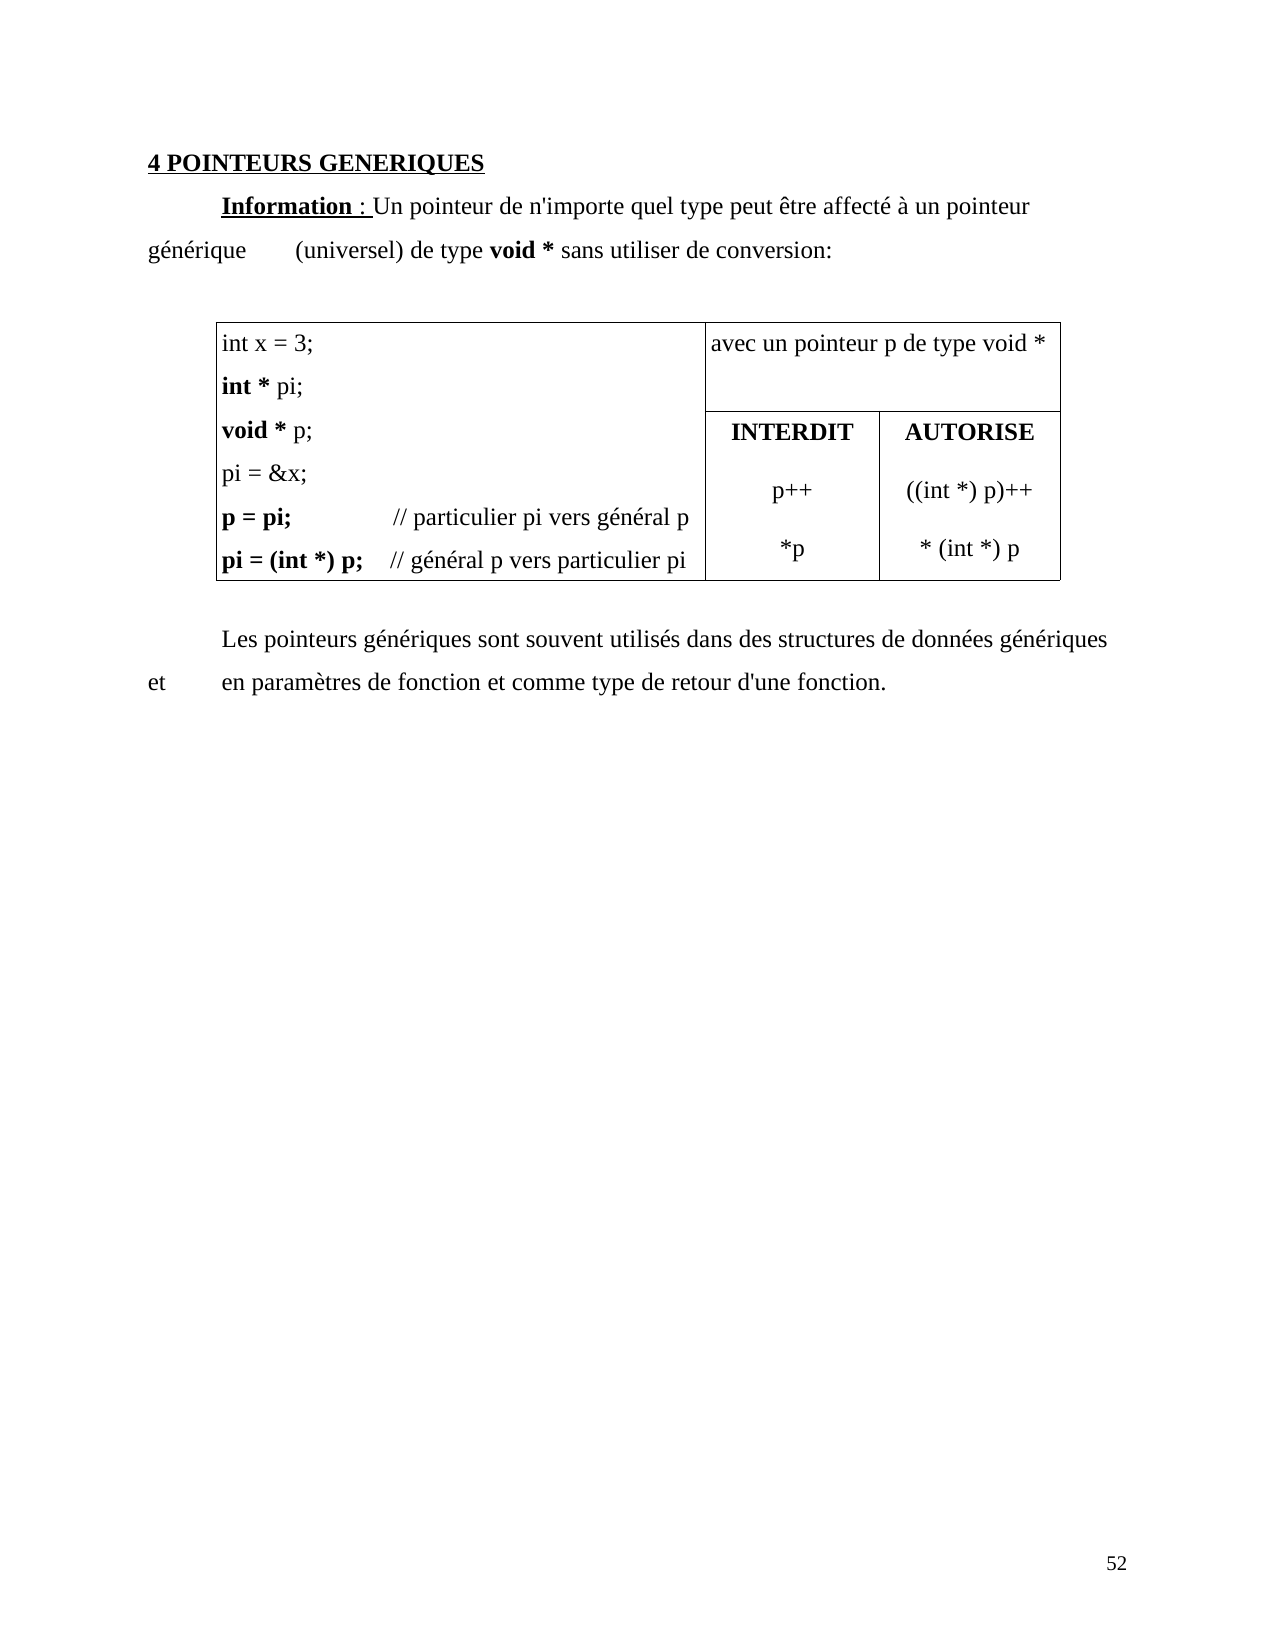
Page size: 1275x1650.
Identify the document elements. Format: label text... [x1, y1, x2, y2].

table_header avec un pointeur p de type void * [706, 323, 1060, 411]
table_cell INTERDIT p++ *p [706, 412, 879, 580]
table_header int x = 3; int * pi; void * p; pi = &x; p = pi; // particulier pi vers général p pi = (int *) p; // général p vers particulier pi [217, 323, 705, 580]
table_cell AUTORISE ((int *) p)++ * (int *) p [880, 412, 1060, 580]
text Les pointeurs génériques sont souvent utilisés dans des structures de données génériques et en paramètres de fonction et comme type de retour d'une fonction. [148, 624, 1127, 696]
text Information : Un pointeur de n'importe quel type peut être affecté à un pointeur générique (universel) de type void * sans utiliser de conversion: [148, 191, 1127, 264]
text 4 POINTEURS GENERIQUES [148, 148, 1127, 177]
